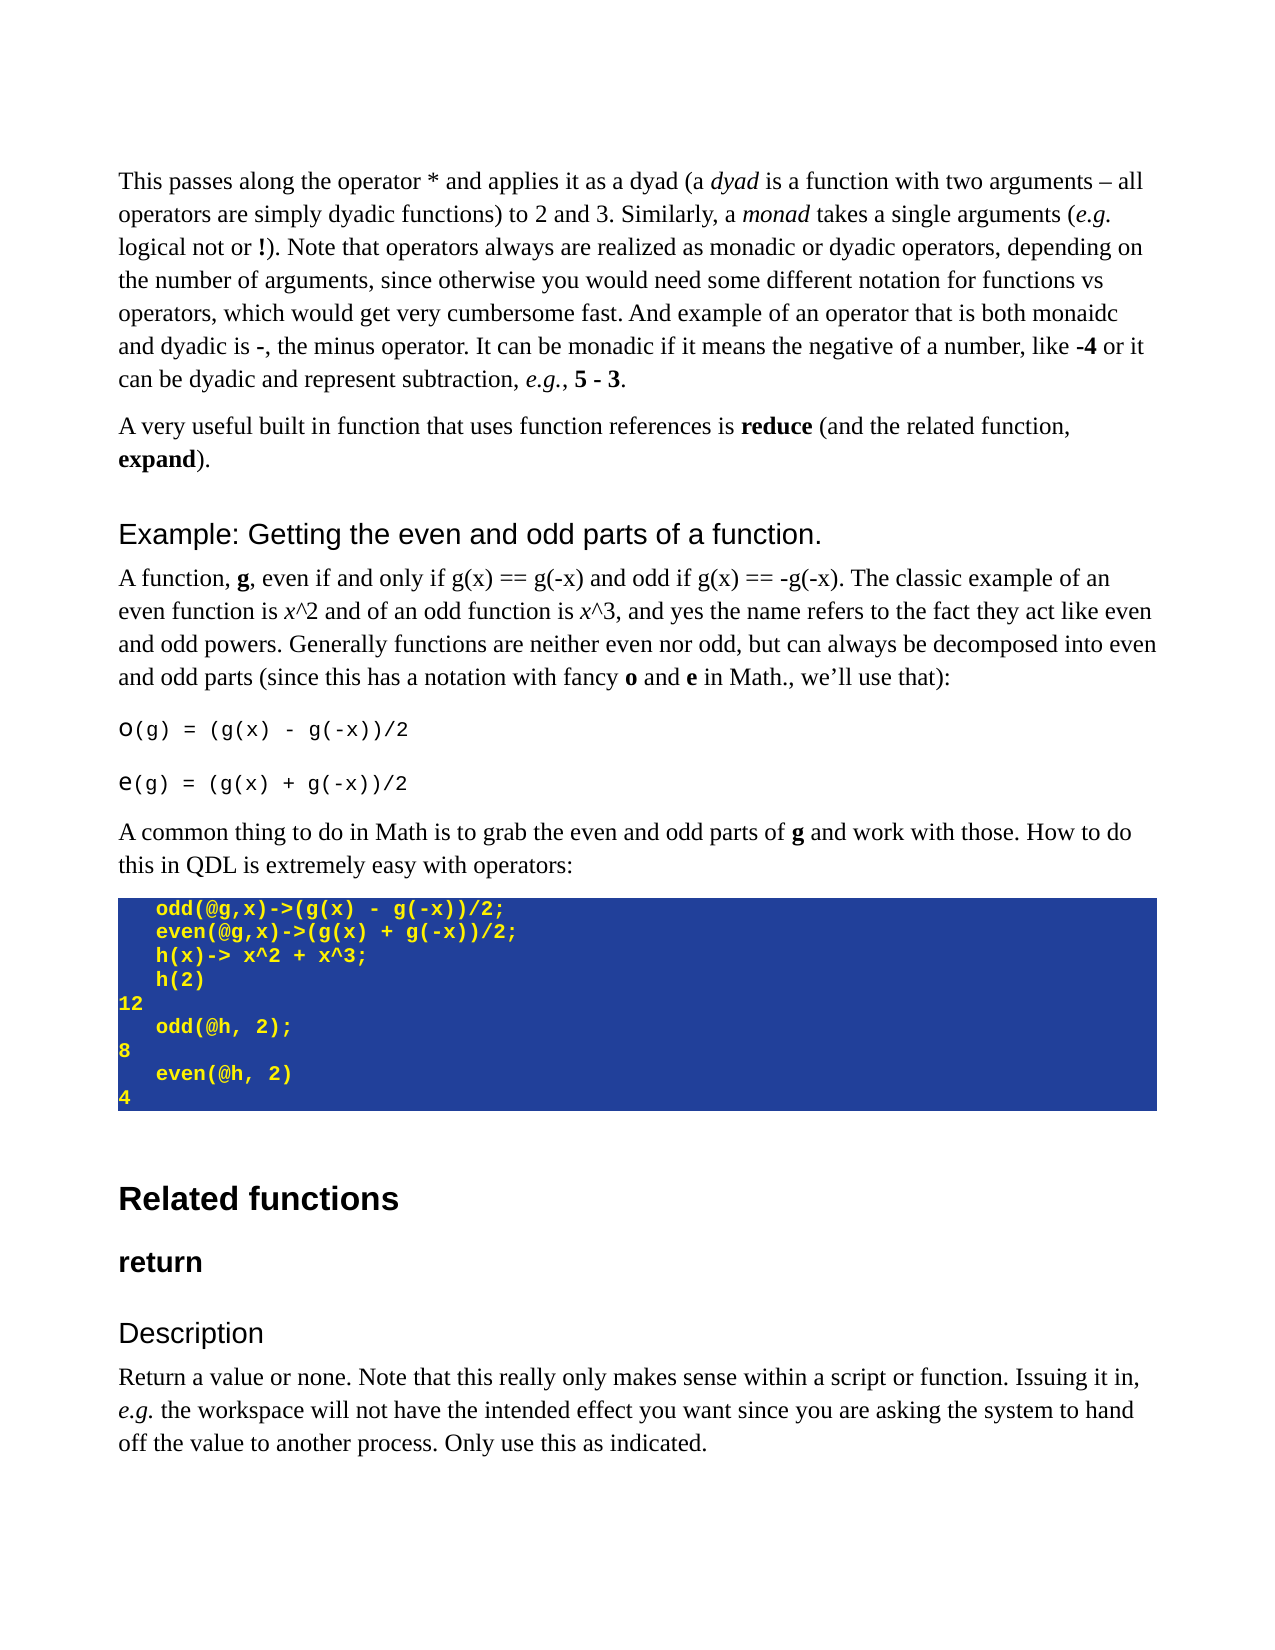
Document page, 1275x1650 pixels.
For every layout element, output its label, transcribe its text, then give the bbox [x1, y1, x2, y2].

text odd(@h, 2); [118, 1016, 1157, 1040]
subtitle Example: Getting the even and odd parts of a function. [118, 517, 1157, 551]
subtitle Description [118, 1316, 1157, 1350]
text even(@h, 2) [118, 1063, 1157, 1087]
text e(g) = (g(x) + g(-x))/2 [118, 763, 1157, 798]
text 8 [118, 1040, 1157, 1063]
text 12 [118, 992, 1157, 1016]
text h(x)-> x^2 + x^3; [118, 945, 1157, 969]
text A very useful built in function that uses function references is reduce (and the related function, expand). [118, 411, 1157, 473]
text o(g) = (g(x) - g(-x))/2 [118, 710, 1157, 744]
text This passes along the operator * and applies it as a dyad (a dyad is a function with two arguments – all operators are simply dyadic functions) to 2 and 3. Similarly, a monad takes a single arguments (e.g. logical not or !). Note that operators always are realized as monadic or dyadic operators, depending on the number of arguments, since otherwise you would need some different notation for functions vs operators, which would get very cumbersome fast. And example of an operator that is both monaidc and dyadic is -, the minus operator. It can be monadic if it means the negative of a number, like -4 or it can be dyadic and represent subtraction, e.g., 5 - 3. [118, 166, 1157, 393]
subtitle return [118, 1245, 1157, 1279]
text 4 [118, 1087, 1157, 1111]
text Return a value or none. Note that this really only makes sense within a script or function. Issuing it in, e.g. the workspace will not have the intended effect you want since you are asking the system to hand off the value to another process. Only use this as indicated. [118, 1362, 1157, 1457]
text even(@g,x)->(g(x) + g(-x))/2; [118, 922, 1157, 945]
text h(2) [118, 969, 1157, 992]
text A function, g, even if and only if g(x) == g(-x) and odd if g(x) == -g(-x). The classic example of an even function is x^2 and of an odd function is x^3, and yes the name refers to the fact they act like even and odd powers. Generally functions are neither even nor odd, but can always be decomposed into even and odd parts (since this has a notation with fancy o and e in Math., we’ll use that): [118, 563, 1157, 691]
subtitle Related functions [118, 1179, 1157, 1218]
text A common thing to do in Math is to grab the even and odd parts of g and work with those. How to do this in QDL is extremely easy with operators: [118, 817, 1157, 879]
text odd(@g,x)->(g(x) - g(-x))/2; [118, 898, 1157, 922]
